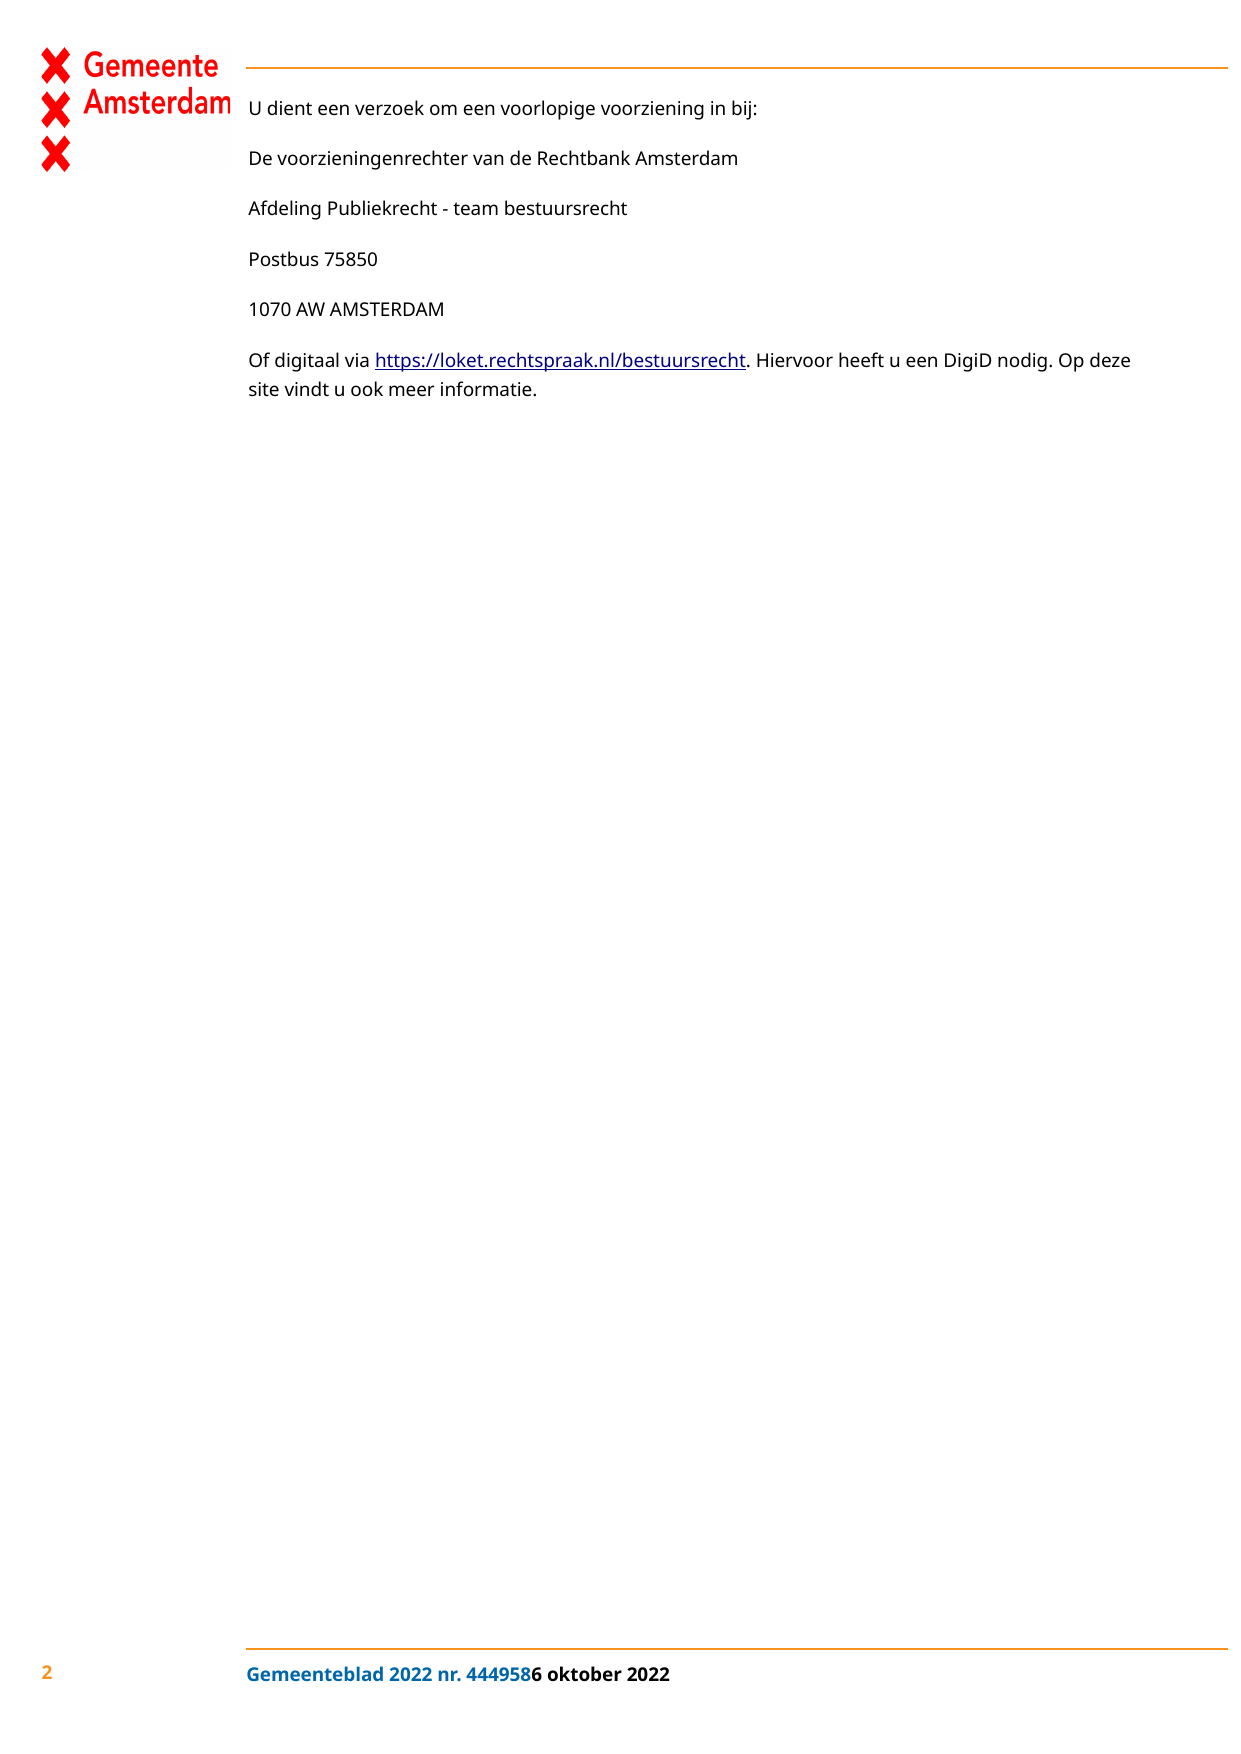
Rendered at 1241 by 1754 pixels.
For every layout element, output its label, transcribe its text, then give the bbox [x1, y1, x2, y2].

text Afdeling Publiekrecht - team bestuursrecht [248, 196, 1152, 221]
text De voorzieningenrechter van de Rechtbank Amsterdam [248, 145, 1152, 171]
text Of digitaal via https://loket.rechtspraak.nl/bestuursrecht. Hiervoor heeft u een DigiD nodig. Op deze site vindt u ook meer informatie. [248, 347, 1152, 402]
text Postbus 75850 [248, 246, 1152, 272]
picture [41, 47, 231, 172]
text 1070 AW AMSTERDAM [248, 296, 1152, 322]
text U dient een verzoek om een voorlopige voorziening in bij: [248, 95, 1152, 121]
